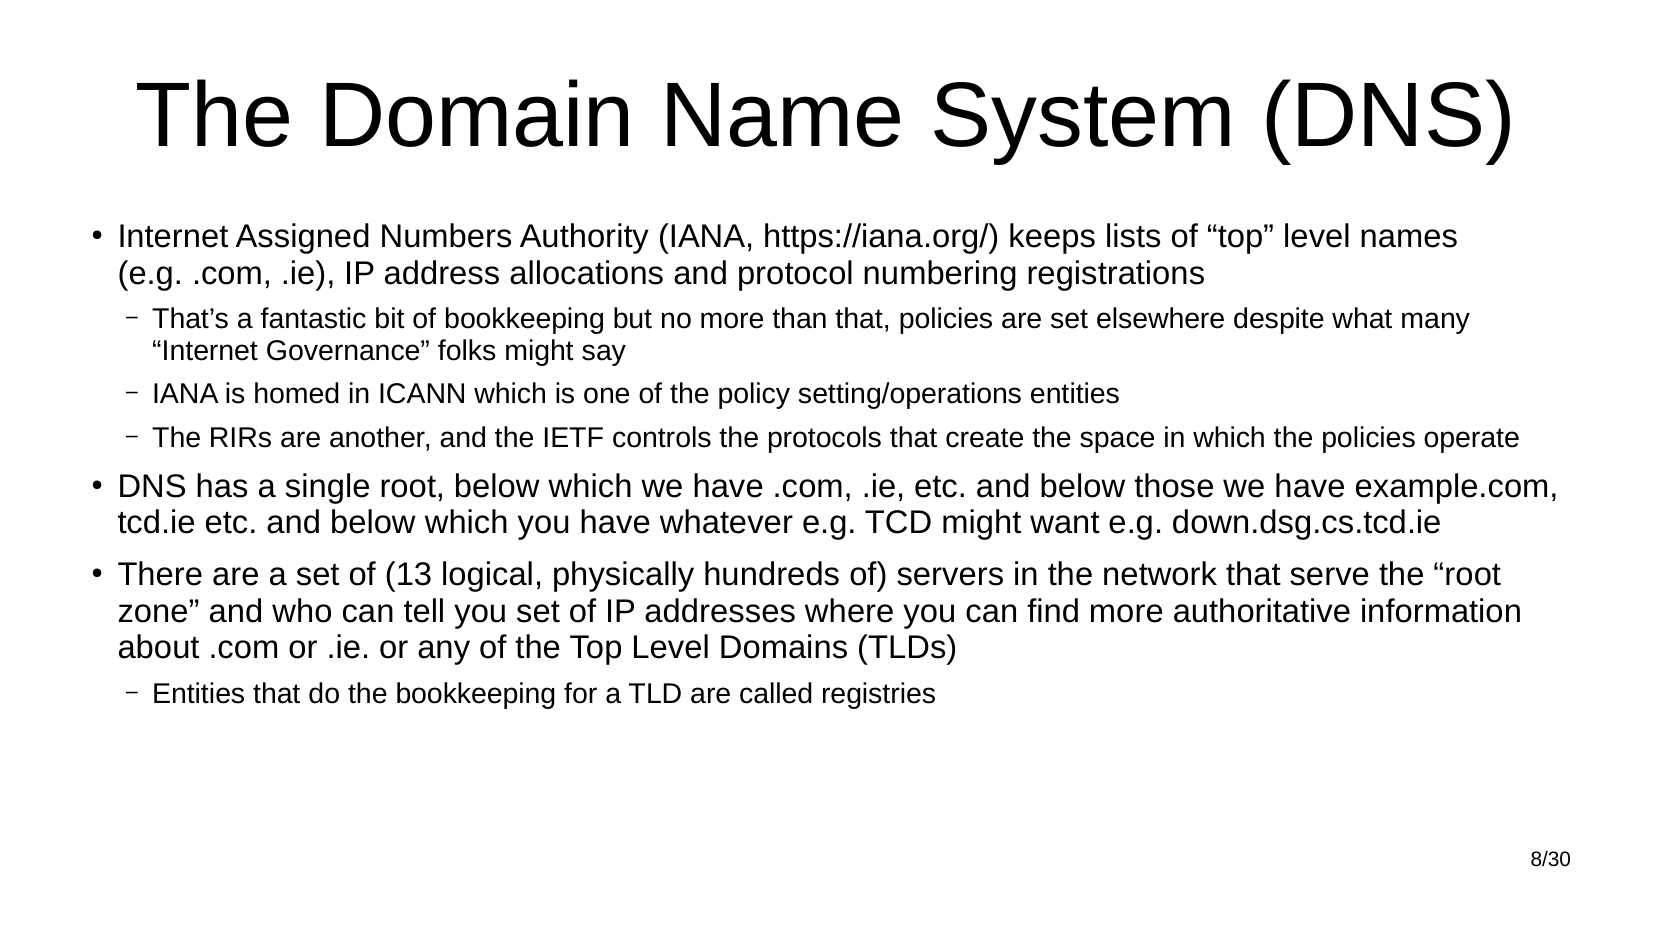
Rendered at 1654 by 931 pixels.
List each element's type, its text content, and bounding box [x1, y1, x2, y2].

title The Domain Name System (DNS) [82, 37, 1571, 193]
list Internet Assigned Numbers Authority (IANA, https://iana.org/) keeps lists of “top” level names (e.g. .com, .ie), IP address allocations and protocol numbering registrations That’s a fantastic bit of bookkeeping but no more than that, policies are set elsewhere despite what many “Internet Governance” folks might say IANA is homed in ICANN which is one of the policy setting/operations entities The RIRs are another, and the IETF controls the protocols that create the space in which the policies operate DNS has a single root, below which we have .com, .ie, etc. and below those we have example.com, tcd.ie etc. and below which you have whatever e.g. TCD might want e.g. down.dsg.cs.tcd.ie There are a set of (13 logical, physically hundreds of) servers in the network that serve the “root zone” and who can tell you set of IP addresses where you can find more authoritative information about .com or .ie. or any of the Top Level Domains (TLDs) Entities that do the bookkeeping for a TLD are called registries [82, 217, 1576, 758]
